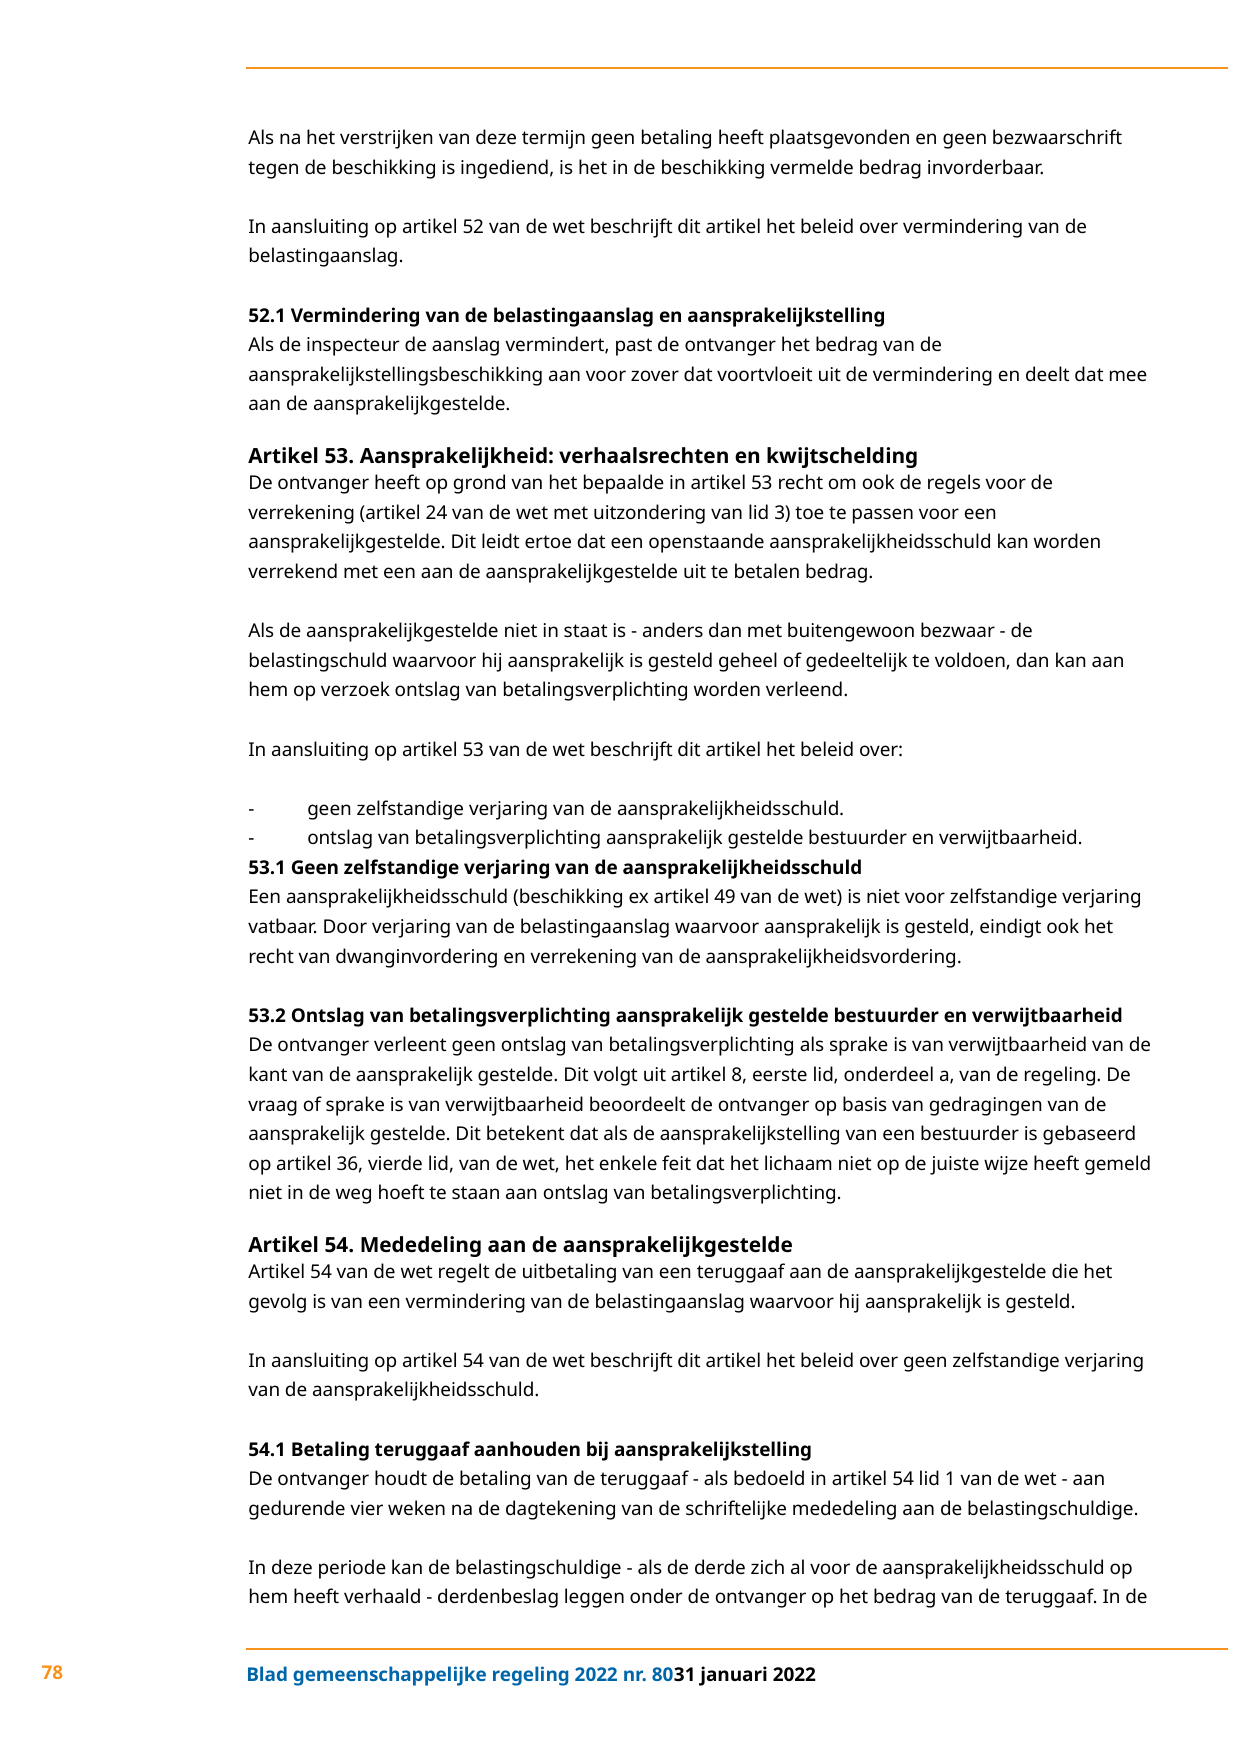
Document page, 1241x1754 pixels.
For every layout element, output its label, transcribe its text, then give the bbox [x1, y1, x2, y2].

text In aansluiting op artikel 52 van de wet beschrijft dit artikel het beleid over vermindering van de belastingaanslag. [248, 213, 1152, 268]
text De ontvanger heeft op grond van het bepaalde in artikel 53 recht om ook de regels voor de verrekening (artikel 24 van de wet met uitzondering van lid 3) toe te passen voor een aansprakelijkgestelde. Dit leidt ertoe dat een openstaande aansprakelijkheidsschuld kan worden verrekend met een aan de aansprakelijkgestelde uit te betalen bedrag. [248, 469, 1152, 584]
picture [41, 47, 231, 172]
text In aansluiting op artikel 54 van de wet beschrijft dit artikel het beleid over geen zelfstandige verjaring van de aansprakelijkheidsschuld. [248, 1347, 1152, 1402]
text Artikel 54 van de wet regelt de uitbetaling van een teruggaaf aan de aansprakelijkgestelde die het gevolg is van een vermindering van de belastingaanslag waarvoor hij aansprakelijk is gesteld. [248, 1258, 1152, 1314]
text Een aansprakelijkheidsschuld (beschikking ex artikel 49 van de wet) is niet voor zelfstandige verjaring vatbaar. Door verjaring van de belastingaanslag waarvoor aansprakelijk is gesteld, eindigt ook het recht van dwanginvordering en verrekening van de aansprakelijkheidsvordering. [248, 884, 1152, 968]
text Als na het verstrijken van deze termijn geen betaling heeft plaatsgevonden en geen bezwaarschrift tegen de beschikking is ingediend, is het in de beschikking vermelde bedrag invorderbaar. [248, 124, 1152, 180]
text Artikel 53. Aansprakelijkheid: verhaalsrechten en kwijtschelding [248, 441, 1152, 469]
text 54.1 Betaling teruggaaf aanhouden bij aansprakelijkstelling [248, 1436, 1152, 1462]
text Als de aansprakelijkgestelde niet in staat is - anders dan met buitengewoon bezwaar - de belastingschuld waarvoor hij aansprakelijk is gesteld geheel of gedeeltelijk te voldoen, dan kan aan hem op verzoek ontslag van betalingsverplichting worden verleend. [248, 617, 1152, 702]
text De ontvanger houdt de betaling van de teruggaaf - als bedoeld in artikel 54 lid 1 van de wet - aan gedurende vier weken na de dagtekening van de schriftelijke mededeling aan de belastingschuldige. [248, 1465, 1152, 1521]
text 52.1 Vermindering van de belastingaanslag en aansprakelijkstelling [248, 302, 1152, 328]
list ontslag van betalingsverplichting aansprakelijk gestelde bestuurder en verwijtbaarheid. [248, 824, 1152, 850]
text In deze periode kan de belastingschuldige - als de derde zich al voor de aansprakelijkheidsschuld op hem heeft verhaald - derdenbeslag leggen onder de ontvanger op het bedrag van de teruggaaf. In de [248, 1554, 1152, 1609]
text Als de inspecteur de aanslag vermindert, past de ontvanger het bedrag van de aansprakelijkstellingsbeschikking aan voor zover dat voortvloeit uit de vermindering en deelt dat mee aan de aansprakelijkgestelde. [248, 331, 1152, 416]
list geen zelfstandige verjaring van de aansprakelijkheidsschuld. [248, 795, 1152, 821]
text In aansluiting op artikel 53 van de wet beschrijft dit artikel het beleid over: [248, 736, 1152, 761]
text 53.2 Ontslag van betalingsverplichting aansprakelijk gestelde bestuurder en verwijtbaarheid [248, 1002, 1152, 1028]
text 53.1 Geen zelfstandige verjaring van de aansprakelijkheidsschuld [248, 854, 1152, 880]
text De ontvanger verleent geen ontslag van betalingsverplichting als sprake is van verwijtbaarheid van de kant van de aansprakelijk gestelde. Dit volgt uit artikel 8, eerste lid, onderdeel a, van de regeling. De vraag of sprake is van verwijtbaarheid beoordeelt de ontvanger op basis van gedragingen van de aansprakelijk gestelde. Dit betekent dat als de aansprakelijkstelling van een bestuurder is gebaseerd op artikel 36, vierde lid, van de wet, het enkele feit dat het lichaam niet op de juiste wijze heeft gemeld niet in de weg hoeft te staan aan ontslag van betalingsverplichting. [248, 1032, 1152, 1205]
text Artikel 54. Mededeling aan de aansprakelijkgestelde [248, 1230, 1152, 1258]
